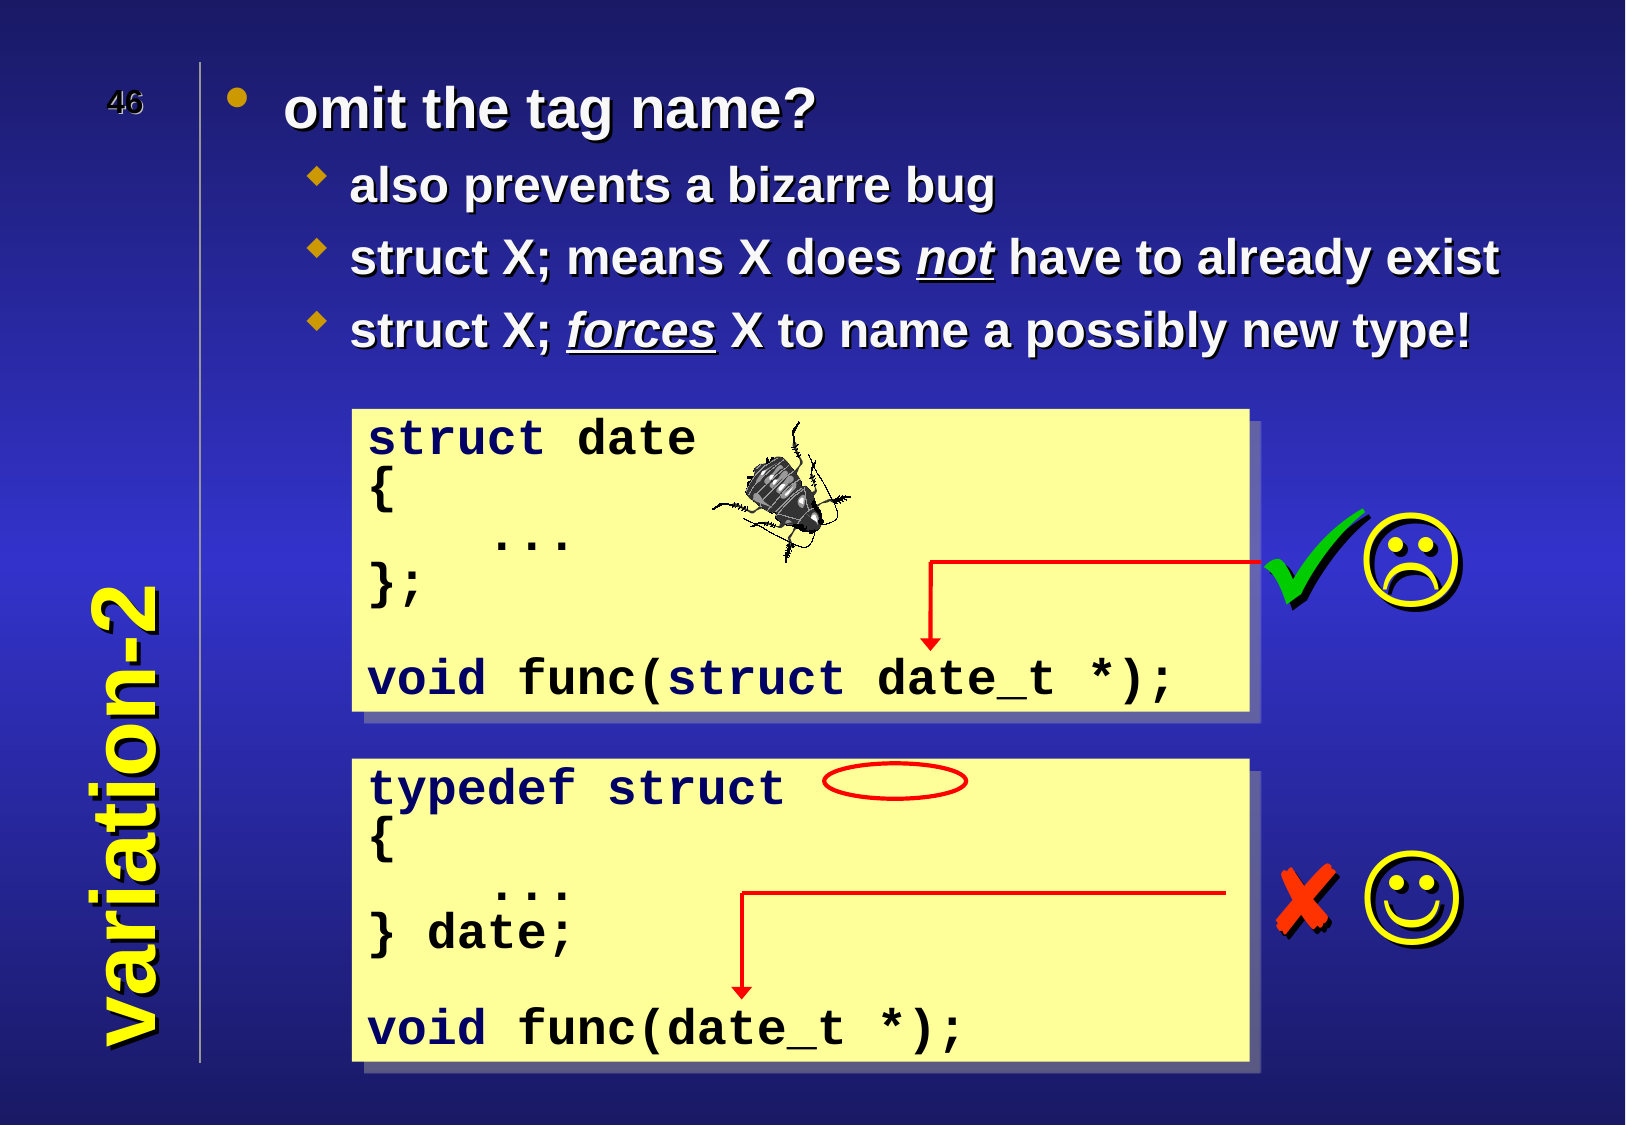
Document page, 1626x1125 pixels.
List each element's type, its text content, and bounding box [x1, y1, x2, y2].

text_box [817, 498, 833, 507]
text_box typedef struct { ... } date; void func(date_t *); [351, 758, 1250, 1062]
text_box [733, 503, 741, 508]
text_box [746, 456, 822, 531]
text_box  [1344, 810, 1534, 977]
title variation-2 [50, 187, 188, 1063]
list omit the tag name? also prevents a bizarre bug struct X; means X does not have to already exist struct X; forces X to name a possibly new type! [212, 62, 1550, 1063]
text_box  [1249, 811, 1344, 977]
text_box  [1344, 472, 1533, 639]
text_box  [1237, 467, 1427, 662]
text_box struct date { ... }; void func(struct date_t *); [351, 408, 1250, 712]
text_box [787, 527, 796, 548]
